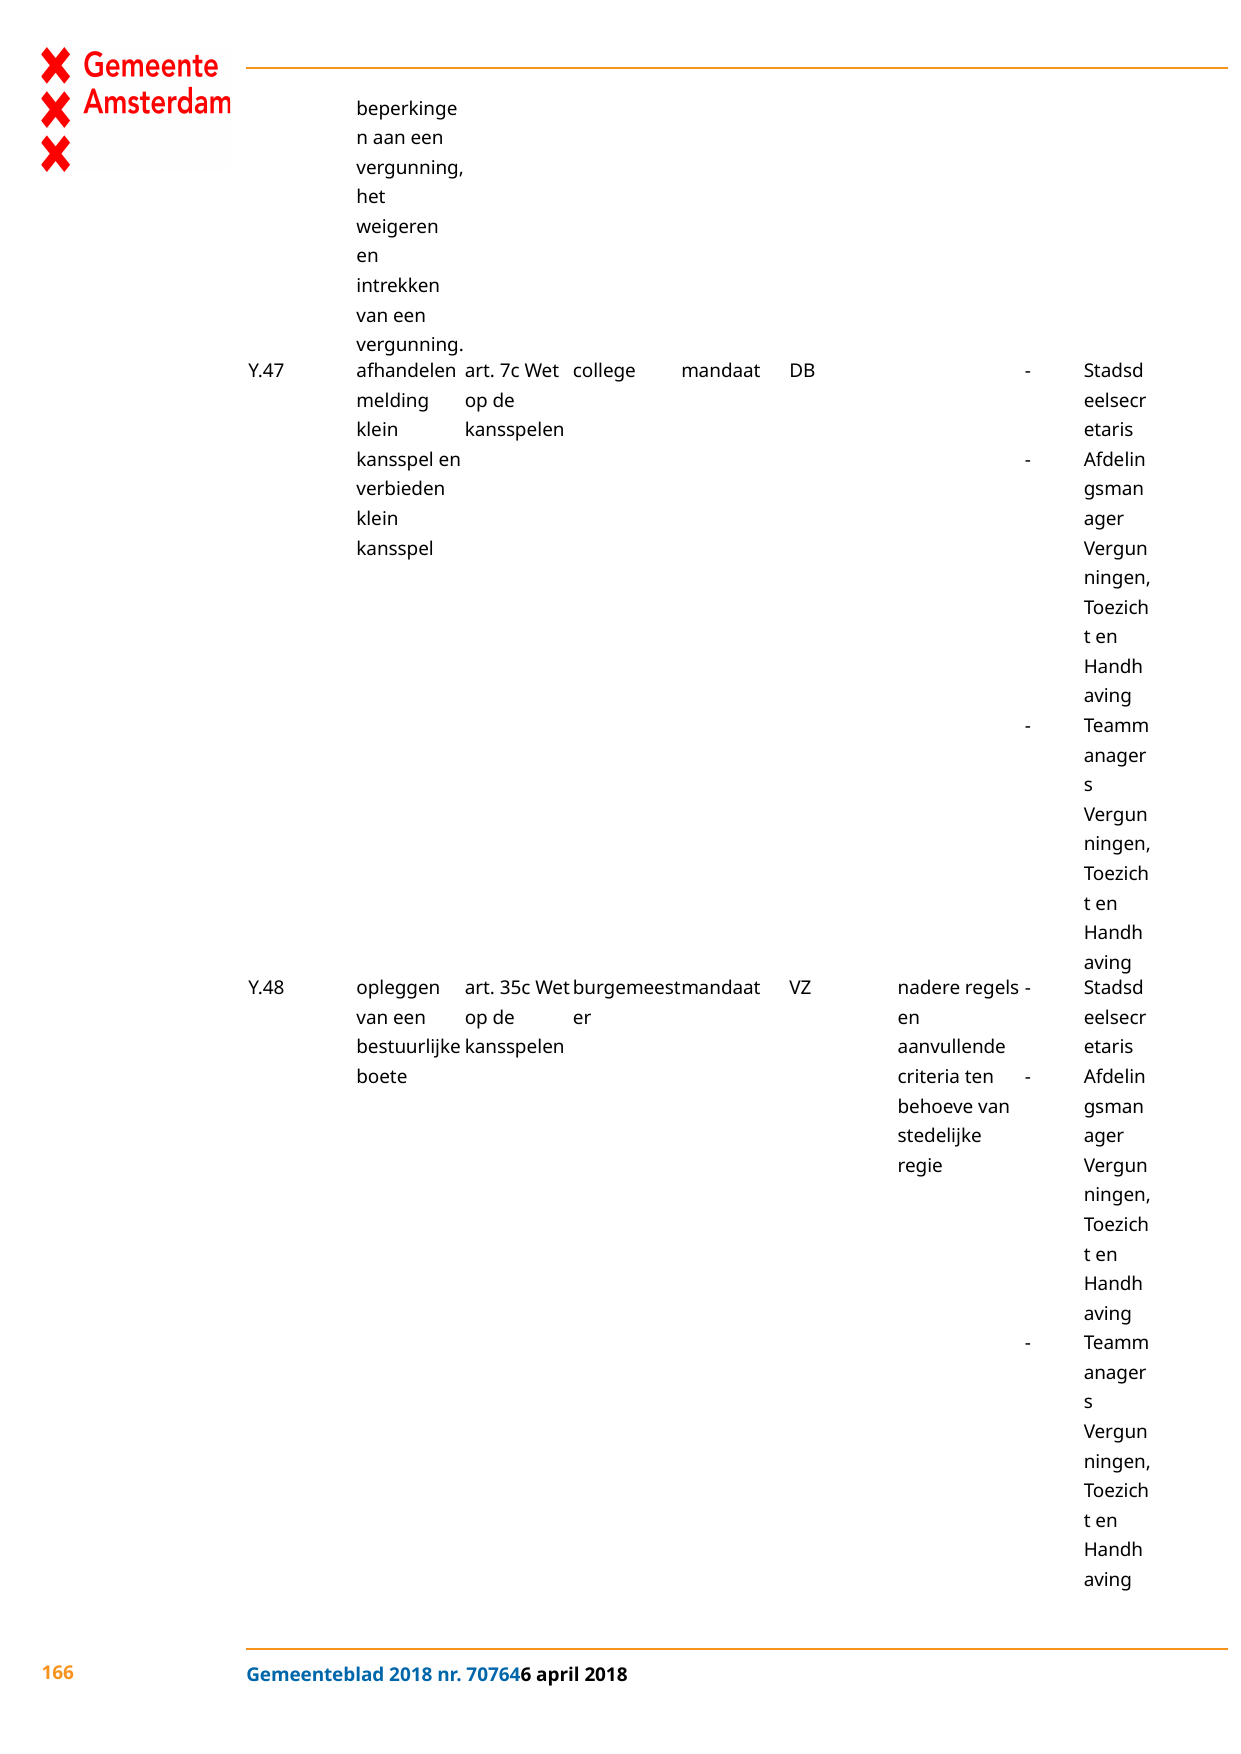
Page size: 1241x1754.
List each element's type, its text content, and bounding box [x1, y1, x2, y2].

table_cell [573, 95, 681, 357]
table_cell [789, 95, 897, 357]
table_cell Stadsdeelsecretaris Afdelingsmanager Vergunningen, Toezicht en Handhaving Teammanagers Vergunningen, Toezicht en Handhaving [1025, 975, 1152, 1592]
table_cell mandaat [681, 975, 789, 1592]
table_cell [1025, 95, 1152, 357]
table_cell nadere regels en aanvullende criteria ten behoeve van stedelijke regie [898, 975, 1024, 1592]
table_cell [898, 95, 1024, 357]
table_cell afhandelen melding klein kansspel en verbieden klein kansspel [356, 357, 464, 974]
table_cell VZ [789, 975, 897, 1592]
picture [41, 47, 231, 172]
table_cell Stadsdeelsecretaris Afdelingsmanager Vergunningen, Toezicht en Handhaving Teammanagers Vergunningen, Toezicht en Handhaving [1025, 357, 1152, 974]
table_cell opleggen van een bestuurlijke boete [356, 975, 464, 1592]
table_cell Y.47 [248, 357, 356, 974]
table_cell college [573, 357, 681, 974]
table_cell DB [789, 357, 897, 974]
table_cell mandaat [681, 357, 789, 974]
table_cell burgemeester [573, 975, 681, 1592]
table_cell art. 7c Wet op de kansspelen [465, 357, 573, 974]
table_cell beperkingen aan een vergunning, het weigeren en intrekken van een vergunning. [356, 95, 464, 357]
table_cell art. 35c Wet op de kansspelen [465, 975, 573, 1592]
table_cell [248, 95, 356, 357]
table_cell [681, 95, 789, 357]
table_cell Y.48 [248, 975, 356, 1592]
table_cell [465, 95, 573, 357]
table_cell [898, 357, 1024, 974]
